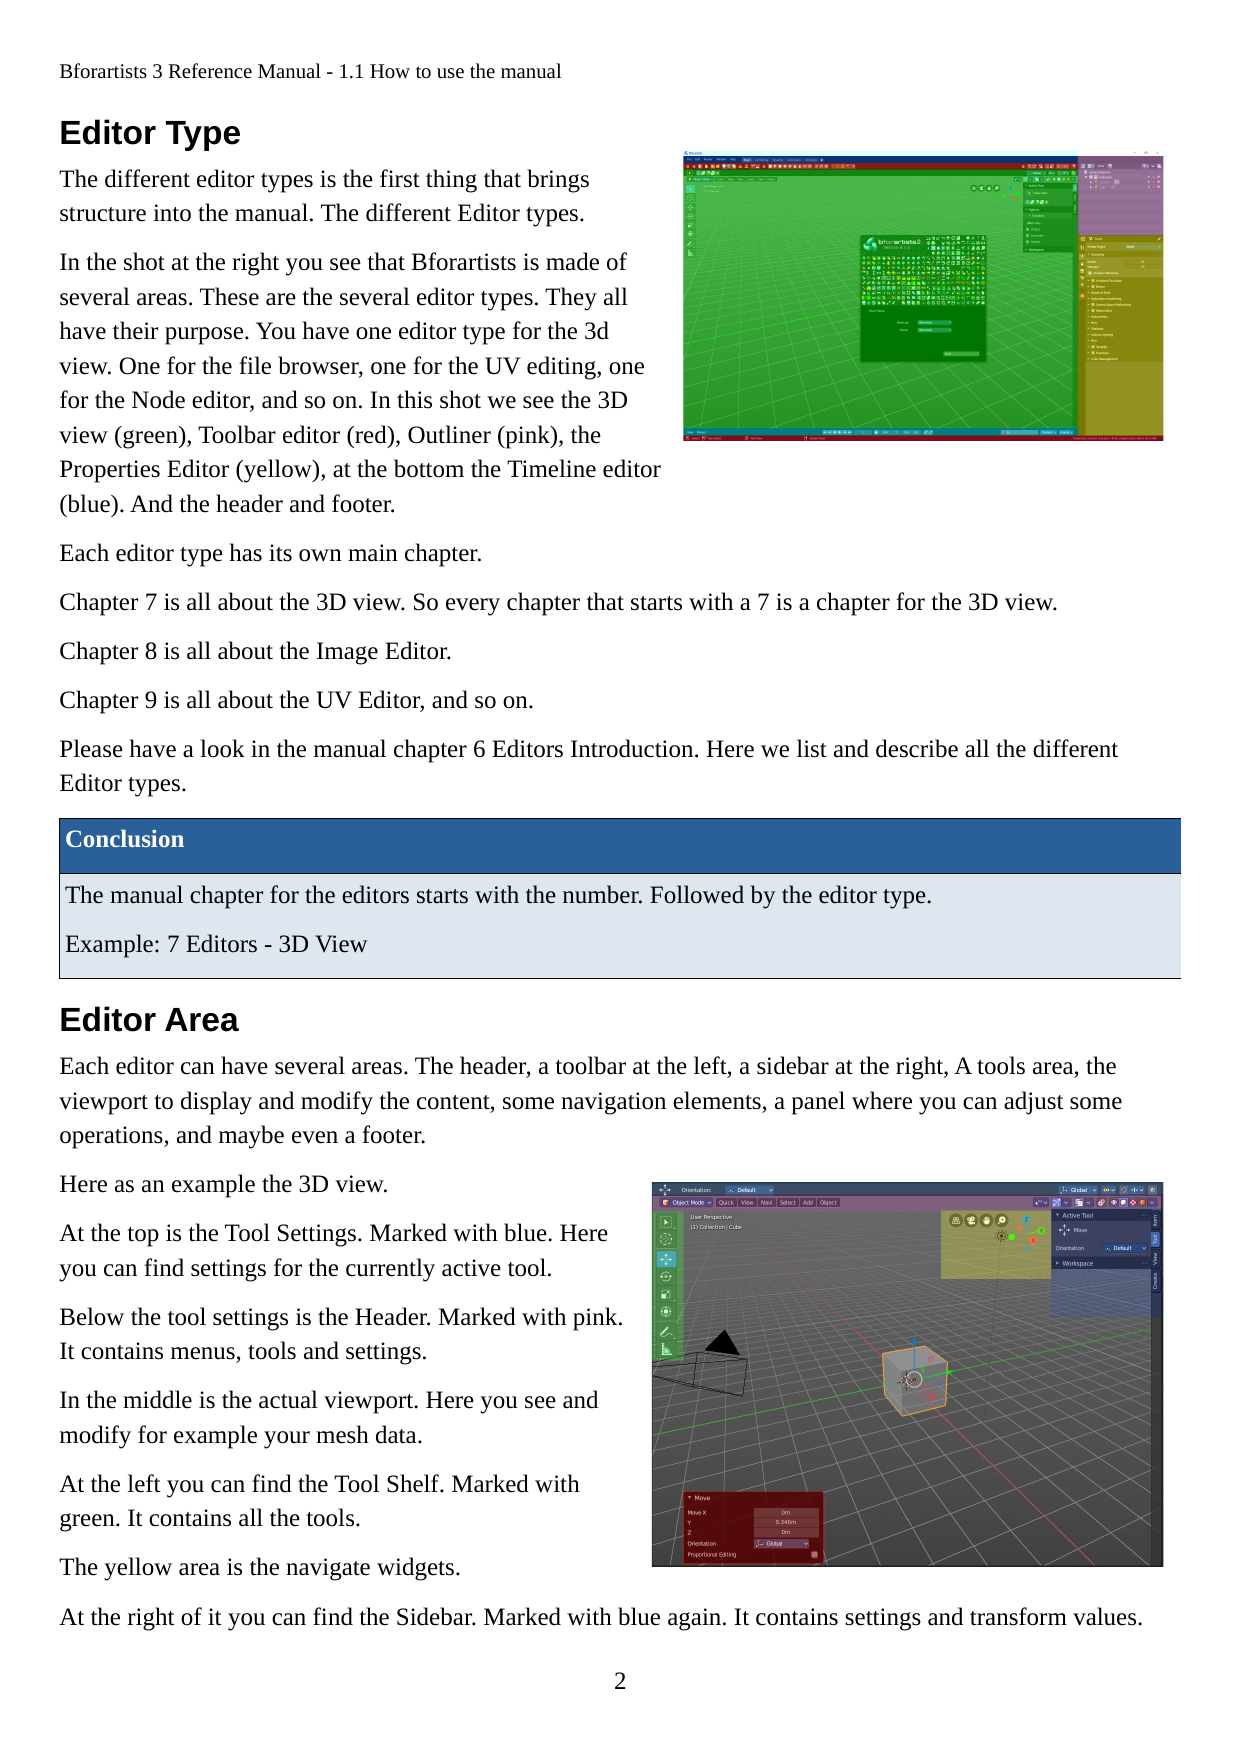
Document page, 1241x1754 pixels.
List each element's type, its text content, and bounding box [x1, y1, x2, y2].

text Chapter 9 is all about the UV Editor, and so on. [59, 685, 1181, 714]
text At the top is the Tool Settings. Marked with blue. Here you can find settings for the currently active tool. [59, 1218, 651, 1282]
subtitle Editor Type [59, 113, 1181, 151]
text The different editor types is the first thing that brings structure into the manual. The different Editor types. [59, 164, 683, 227]
subtitle Editor Area [59, 1000, 1181, 1039]
text At the left you can find the Tool Shelf. Marked with green. It contains all the tools. [59, 1469, 651, 1532]
text Please have a look in the manual chapter 6 Editors Introduction. Here we list and describe all the different Editor types. [59, 734, 1181, 797]
text Each editor can have several areas. The header, a toolbar at the left, a sidebar at the right, A tools area, the viewport to display and modify the content, some navigation elements, a panel where you can adjust some operations, and maybe even a footer. [59, 1051, 1181, 1149]
text Chapter 8 is all about the Image Editor. [59, 636, 1181, 664]
text In the shot at the right you see that Bforartists is made of several areas. These are the several editor types. They all have their purpose. You have one editor type for the 3d view. One for the file browser, one for the UV editing, one for the Node editor, and so on. In this shot we see the 3D view (green), Toolbar editor (red), Outliner (pink), the Properties Editor (yellow), at the bottom the Timeline editor (blue). And the header and footer. [59, 247, 1181, 517]
text Here as an example the 3D view. [59, 1169, 1181, 1198]
picture [683, 151, 1164, 441]
table_header Conclusion [60, 819, 1181, 873]
text At the right of it you can find the Sidebar. Marked with blue again. It contains settings and transform values. [59, 1602, 1181, 1630]
text Each editor type has its own main chapter. [59, 538, 1181, 566]
text The yellow area is the navigate widgets. [59, 1552, 1181, 1581]
text Chapter 7 is all about the 3D view. So every chapter that starts with a 7 is a chapter for the 3D view. [59, 587, 1181, 616]
text Below the tool settings is the Header. Marked with pink. It contains menus, tools and settings. [59, 1302, 651, 1365]
table_cell The manual chapter for the editors starts with the number. Followed by the editor type. Example: 7 Editors - 3D View [60, 874, 1181, 978]
text In the middle is the actual viewport. Here you see and modify for example your mesh data. [59, 1385, 651, 1449]
